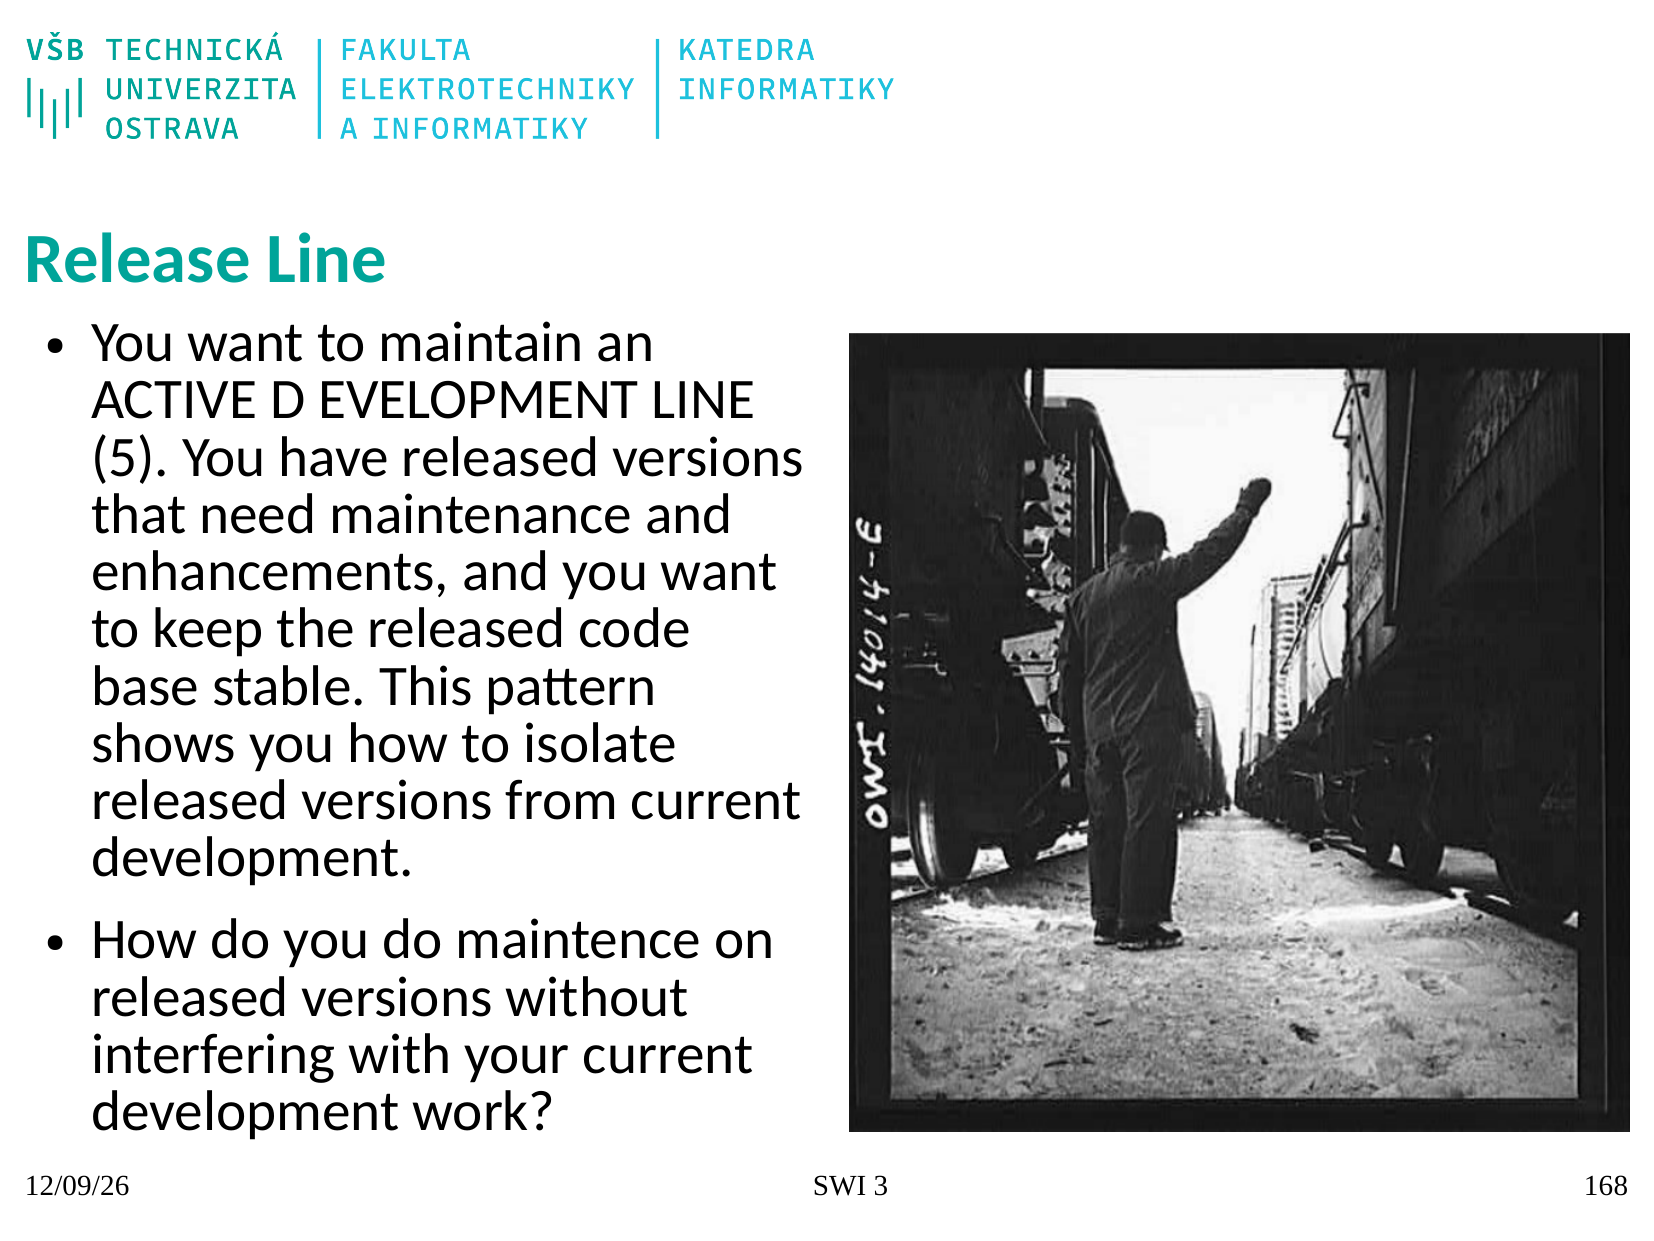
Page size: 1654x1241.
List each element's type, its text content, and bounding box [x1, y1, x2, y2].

list You want to maintain an ACTIVE D EVELOPMENT LINE (5). You have released versions that need maintenance and enhancements, and you want to keep the released code base stable. This pattern shows you how to isolate released versions from current development. How do you do maintence on released versions without interfering with your current development work? [30, 318, 811, 1146]
title Release Line [24, 169, 1629, 300]
picture [849, 332, 1630, 1132]
picture [26, 31, 894, 139]
